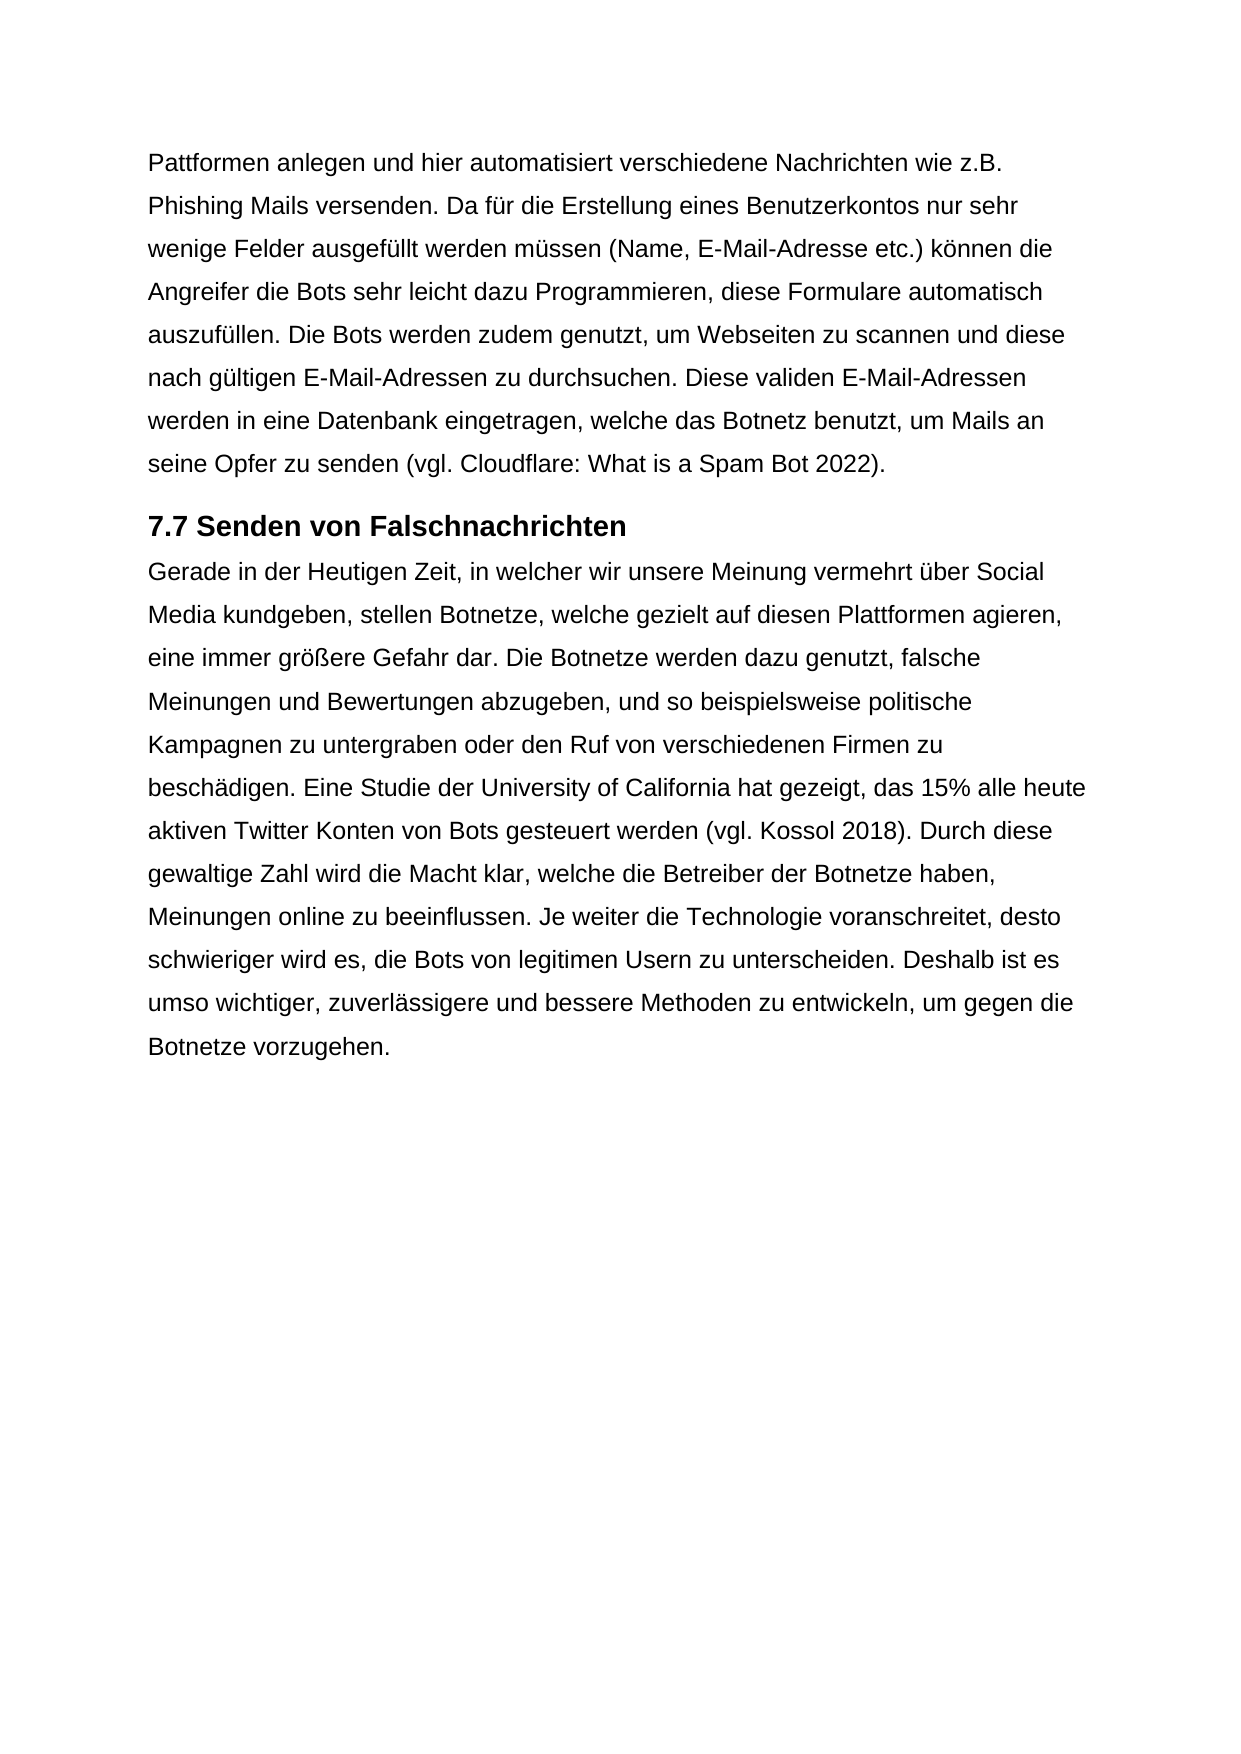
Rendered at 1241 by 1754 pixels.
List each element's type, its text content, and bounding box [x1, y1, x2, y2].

text Pattformen anlegen und hier automatisiert verschiedene Nachrichten wie z.B. Phishing Mails versenden. Da für die Erstellung eines Benutzerkontos nur sehr wenige Felder ausgefüllt werden müssen (Name, E-Mail-Adresse etc.) können die Angreifer die Bots sehr leicht dazu Programmieren, diese Formulare automatisch auszufüllen. Die Bots werden zudem genutzt, um Webseiten zu scannen und diese nach gültigen E-Mail-Adressen zu durchsuchen. Diese validen E-Mail-Adressen werden in eine Datenbank eingetragen, welche das Botnetz benutzt, um Mails an seine Opfer zu senden (vgl. Cloudflare: What is a Spam Bot 2022). [148, 148, 1093, 478]
text 7.7 Senden von Falschnachrichten Gerade in der Heutigen Zeit, in welcher wir unsere Meinung vermehrt über Social Media kundgeben, stellen Botnetze, welche gezielt auf diesen Plattformen agieren, eine immer größere Gefahr dar. Die Botnetze werden dazu genutzt, falsche Meinungen und Bewertungen abzugeben, und so beispielsweise politische Kampagnen zu untergraben oder den Ruf von verschiedenen Firmen zu beschädigen. Eine Studie der University of California hat gezeigt, das 15% alle heute aktiven Twitter Konten von Bots gesteuert werden (vgl. Kossol 2018). Durch diese gewaltige Zahl wird die Macht klar, welche die Betreiber der Botnetze haben, Meinungen online zu beeinflussen. Je weiter die Technologie voranschreitet, desto schwieriger wird es, die Bots von legitimen Usern zu unterscheiden. Deshalb ist es umso wichtiger, zuverlässigere und bessere Methoden zu entwickeln, um gegen die Botnetze vorzugehen. [148, 509, 1093, 1060]
